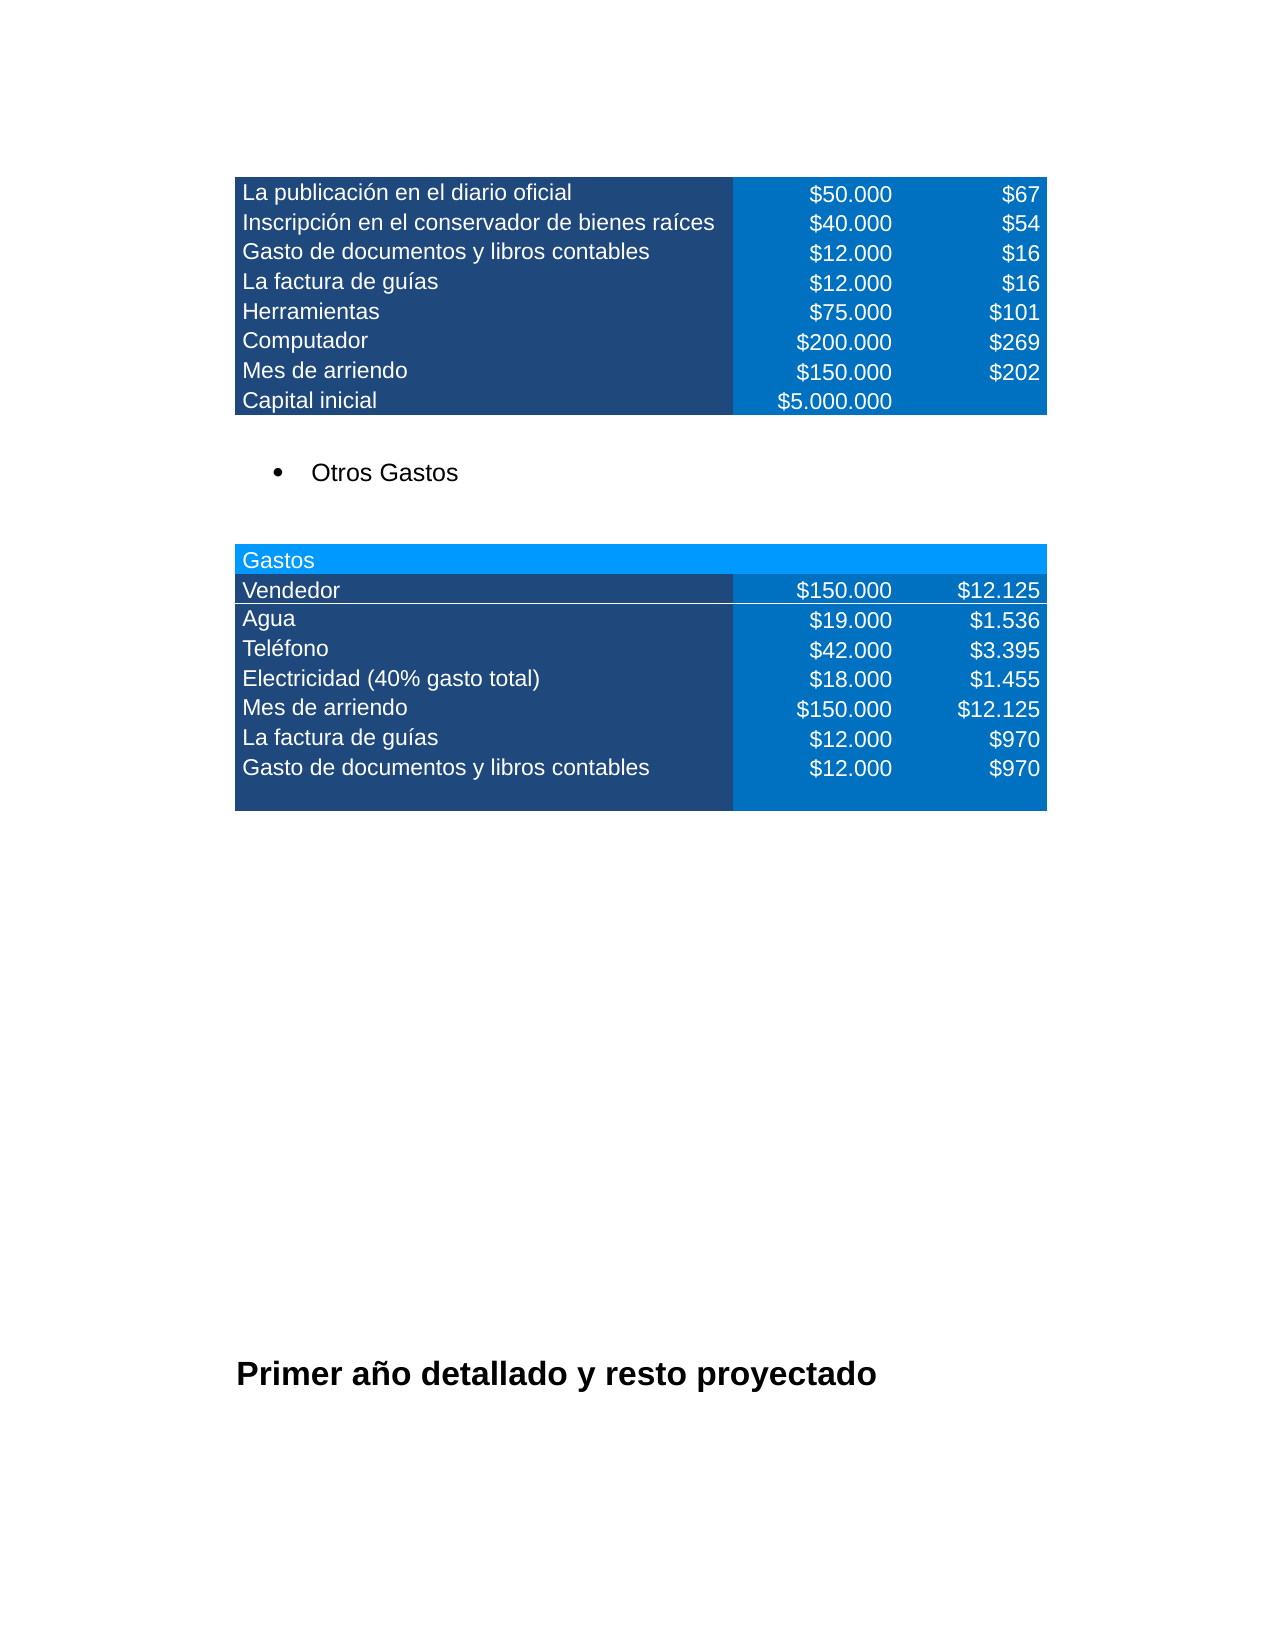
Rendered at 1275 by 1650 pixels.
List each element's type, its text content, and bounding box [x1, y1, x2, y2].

table_cell [733, 782, 899, 811]
table_cell La publicación en el diario oficial [235, 177, 733, 207]
table_cell Electricidad (40% gasto total) [235, 663, 733, 693]
table_cell $269 [899, 326, 1047, 355]
table_cell $1.536 [899, 604, 1047, 633]
table_cell $12.000 [733, 237, 899, 266]
table_header Gastos [235, 544, 733, 574]
table_cell $200.000 [733, 326, 899, 355]
table_cell Inscripción en el conservador de bienes raíces [235, 207, 733, 237]
table_cell $101 [899, 296, 1047, 326]
table_cell Agua [235, 604, 733, 633]
table_cell $19.000 [733, 604, 899, 633]
table_cell Gasto de documentos y libros contables [235, 237, 733, 266]
table_header [733, 544, 899, 574]
table_cell $150.000 [733, 355, 899, 385]
table_cell $970 [899, 722, 1047, 752]
table_cell $67 [899, 177, 1047, 207]
table_cell $12.000 [733, 722, 899, 752]
table_cell [899, 385, 1047, 415]
table_cell $150.000 [733, 574, 899, 603]
table_cell $1.455 [899, 663, 1047, 693]
table_cell Teléfono [235, 633, 733, 663]
table_cell [899, 782, 1047, 811]
table_cell $5.000.000 [733, 385, 899, 415]
table_cell Mes de arriendo [235, 355, 733, 385]
table_cell La factura de guías [235, 266, 733, 296]
table_cell $3.395 [899, 633, 1047, 663]
table_cell $12.125 [899, 693, 1047, 722]
table_cell Herramientas [235, 296, 733, 326]
table_cell $970 [899, 752, 1047, 782]
table_cell La factura de guías [235, 722, 733, 752]
table_cell Vendedor [235, 574, 733, 603]
table_cell Mes de arriendo [235, 693, 733, 722]
table_cell $42.000 [733, 633, 899, 663]
table_cell $202 [899, 355, 1047, 385]
table_cell Capital inicial [235, 385, 733, 415]
table_cell $75.000 [733, 296, 899, 326]
table_cell $54 [899, 207, 1047, 237]
table_cell $12.125 [899, 574, 1047, 603]
table_cell Gasto de documentos y libros contables [235, 752, 733, 782]
table_cell $150.000 [733, 693, 899, 722]
table_cell $16 [899, 237, 1047, 266]
subtitle Primer año detallado y resto proyectado [236, 1354, 1127, 1392]
table_header [899, 544, 1047, 574]
table_cell [235, 782, 733, 811]
list Otros Gastos [274, 458, 1127, 487]
table_cell $50.000 [733, 177, 899, 207]
table_cell $12.000 [733, 752, 899, 782]
table_cell $12.000 [733, 266, 899, 296]
table_cell Computador [235, 326, 733, 355]
table_cell $40.000 [733, 207, 899, 237]
table_cell $16 [899, 266, 1047, 296]
table_cell $18.000 [733, 663, 899, 693]
